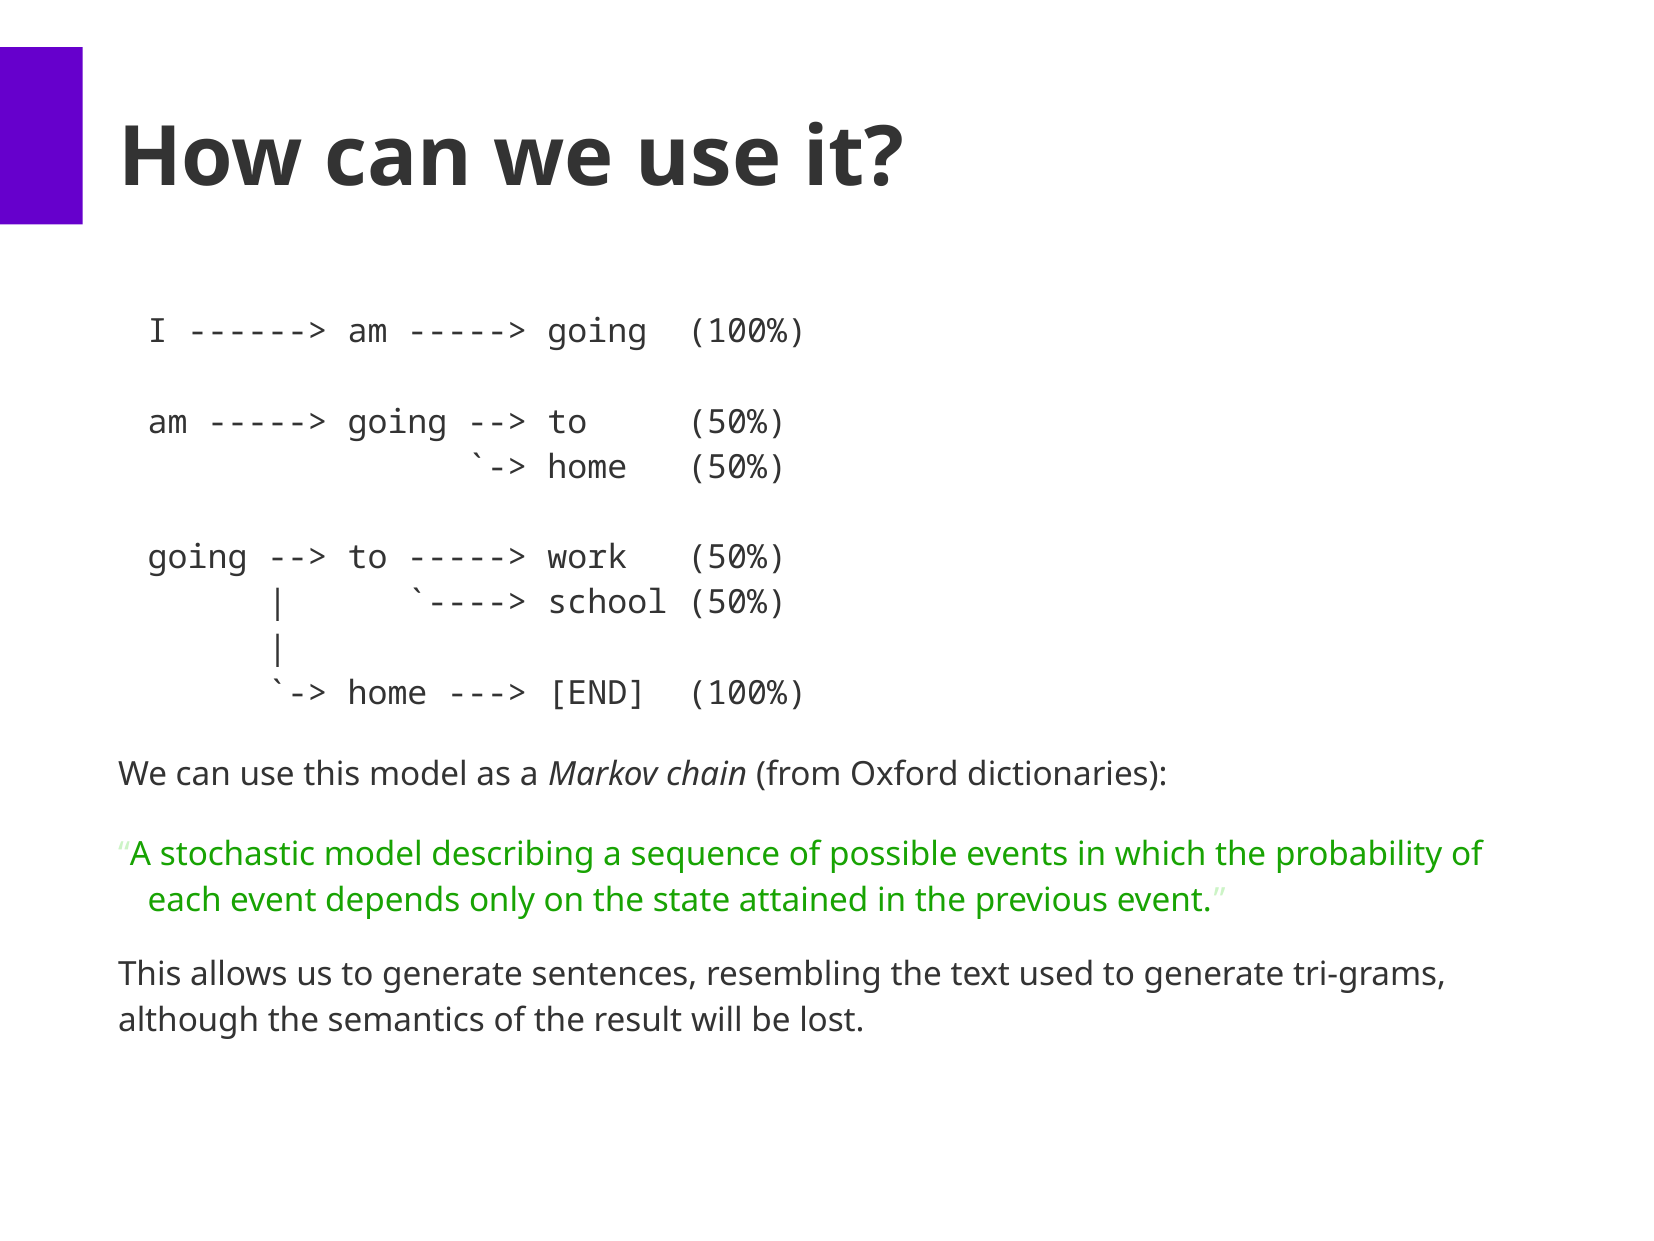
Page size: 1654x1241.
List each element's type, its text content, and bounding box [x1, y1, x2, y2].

list I ------> am -----> going (100%) am -----> going --> to (50%) `-> home (50%) going --> to -----> work (50%) | `----> school (50%) | `-> home ---> [END] (100%) We can use this model as a Markov chain (from Oxford dictionaries): “A stochastic model describing a sequence of possible events in which the probability of each event depends only on the state attained in the previous event.” This allows us to generate sentences, resembling the text used to generate tri-grams, although the semantics of the result will be lost. [118, 307, 1536, 1074]
title How can we use it? [118, 49, 1571, 257]
